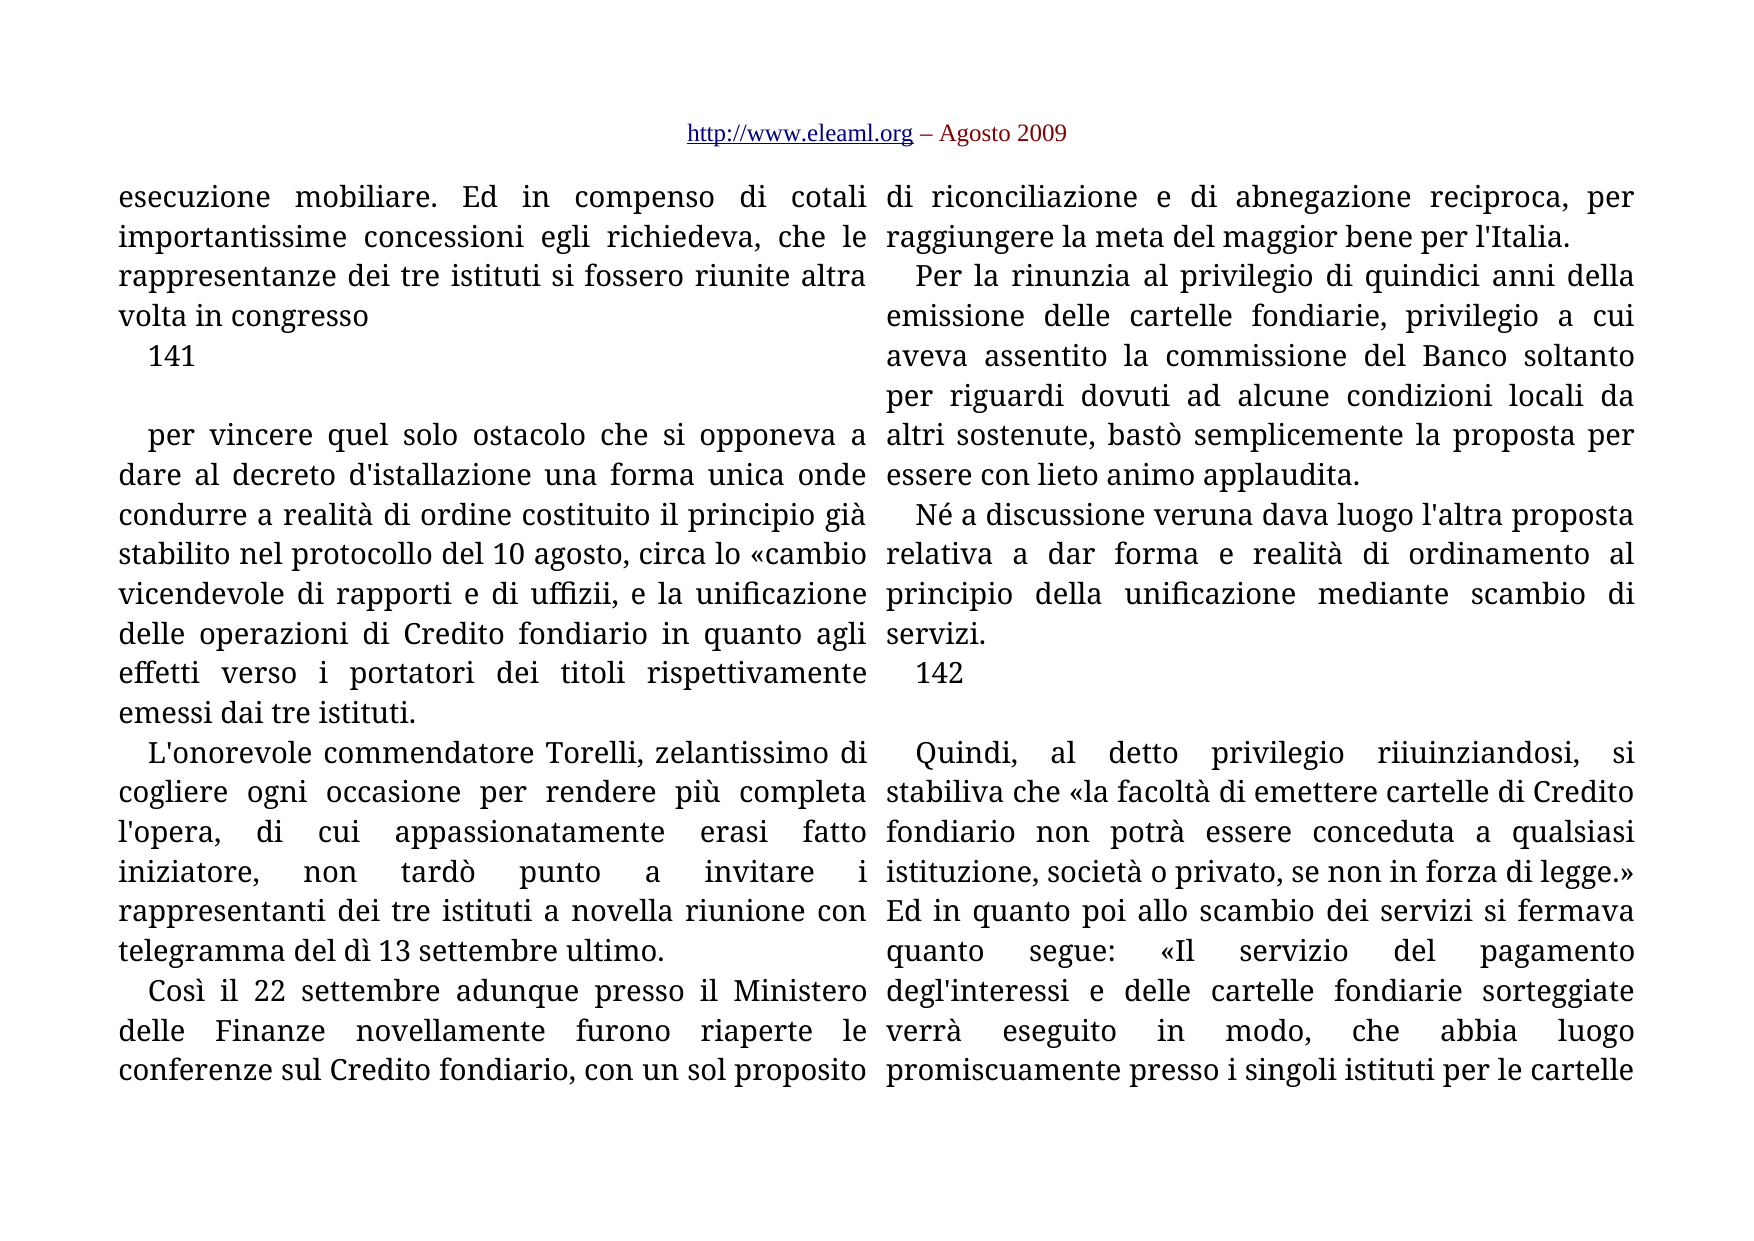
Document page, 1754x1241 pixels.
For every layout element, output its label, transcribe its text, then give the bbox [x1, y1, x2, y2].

text L'onorevole commendatore Torelli, zelantissimo di cogliere ogni occasione per rendere più completa l'opera, di cui appassionatamente erasi fatto iniziatore, non tardò punto a invitare i rappresentanti dei tre istituti a novella riunione con telegramma del dì 13 settembre ultimo. [118, 732, 868, 970]
text di riconciliazione e di abnegazione reciproca, per raggiungere la meta del maggior bene per l'Italia. [886, 176, 1636, 256]
text per vincere quel solo ostacolo che si opponeva a dare al decreto d'istallazione una forma unica onde condurre a realità di ordine costituito il principio già stabilito nel protocollo del 10 agosto, circa lo «cambio vicendevole di rapporti e di uffizii, e la unificazione delle operazioni di Credito fondiario in quanto agli effetti verso i portatori dei titoli rispettivamente emessi dai tre istituti. [118, 414, 868, 732]
text Né a discussione veruna dava luogo l'altra proposta relativa a dar forma e realità di ordinamento al principio della unificazione mediante scambio di servizi. [886, 494, 1636, 653]
text esecuzione mobiliare. Ed in compenso di cotali importantissime concessioni egli richiedeva, che le rappresentanze dei tre istituti si fossero riunite altra volta in congresso [118, 176, 868, 335]
text Per la rinunzia al privilegio di quindici anni della emissione delle cartelle fondiarie, privilegio a cui aveva assentito la commissione del Banco soltanto per riguardi dovuti ad alcune condizioni locali da altri sostenute, bastò semplicemente la proposta per essere con lieto animo applaudita. [886, 256, 1636, 494]
text 141 [118, 335, 868, 375]
text 142 [886, 653, 1636, 692]
text Così il 22 settembre adunque presso il Ministero delle Finanze novellamente furono riaperte le conferenze sul Credito fondiario, con un sol proposito [118, 970, 868, 1089]
text Quindi, al detto privilegio riiuinziandosi, si stabiliva che «la facoltà di emettere cartelle di Credito fondiario non potrà essere conceduta a qualsiasi istituzione, società o privato, se non in forza di legge.» Ed in quanto poi allo scambio dei servizi si fermava quanto segue: «Il servizio del pagamento degl'interessi e delle cartelle fondiarie sorteggiate verrà eseguito in modo, che abbia luogo promiscuamente presso i singoli istituti per le cartelle [886, 732, 1636, 1089]
